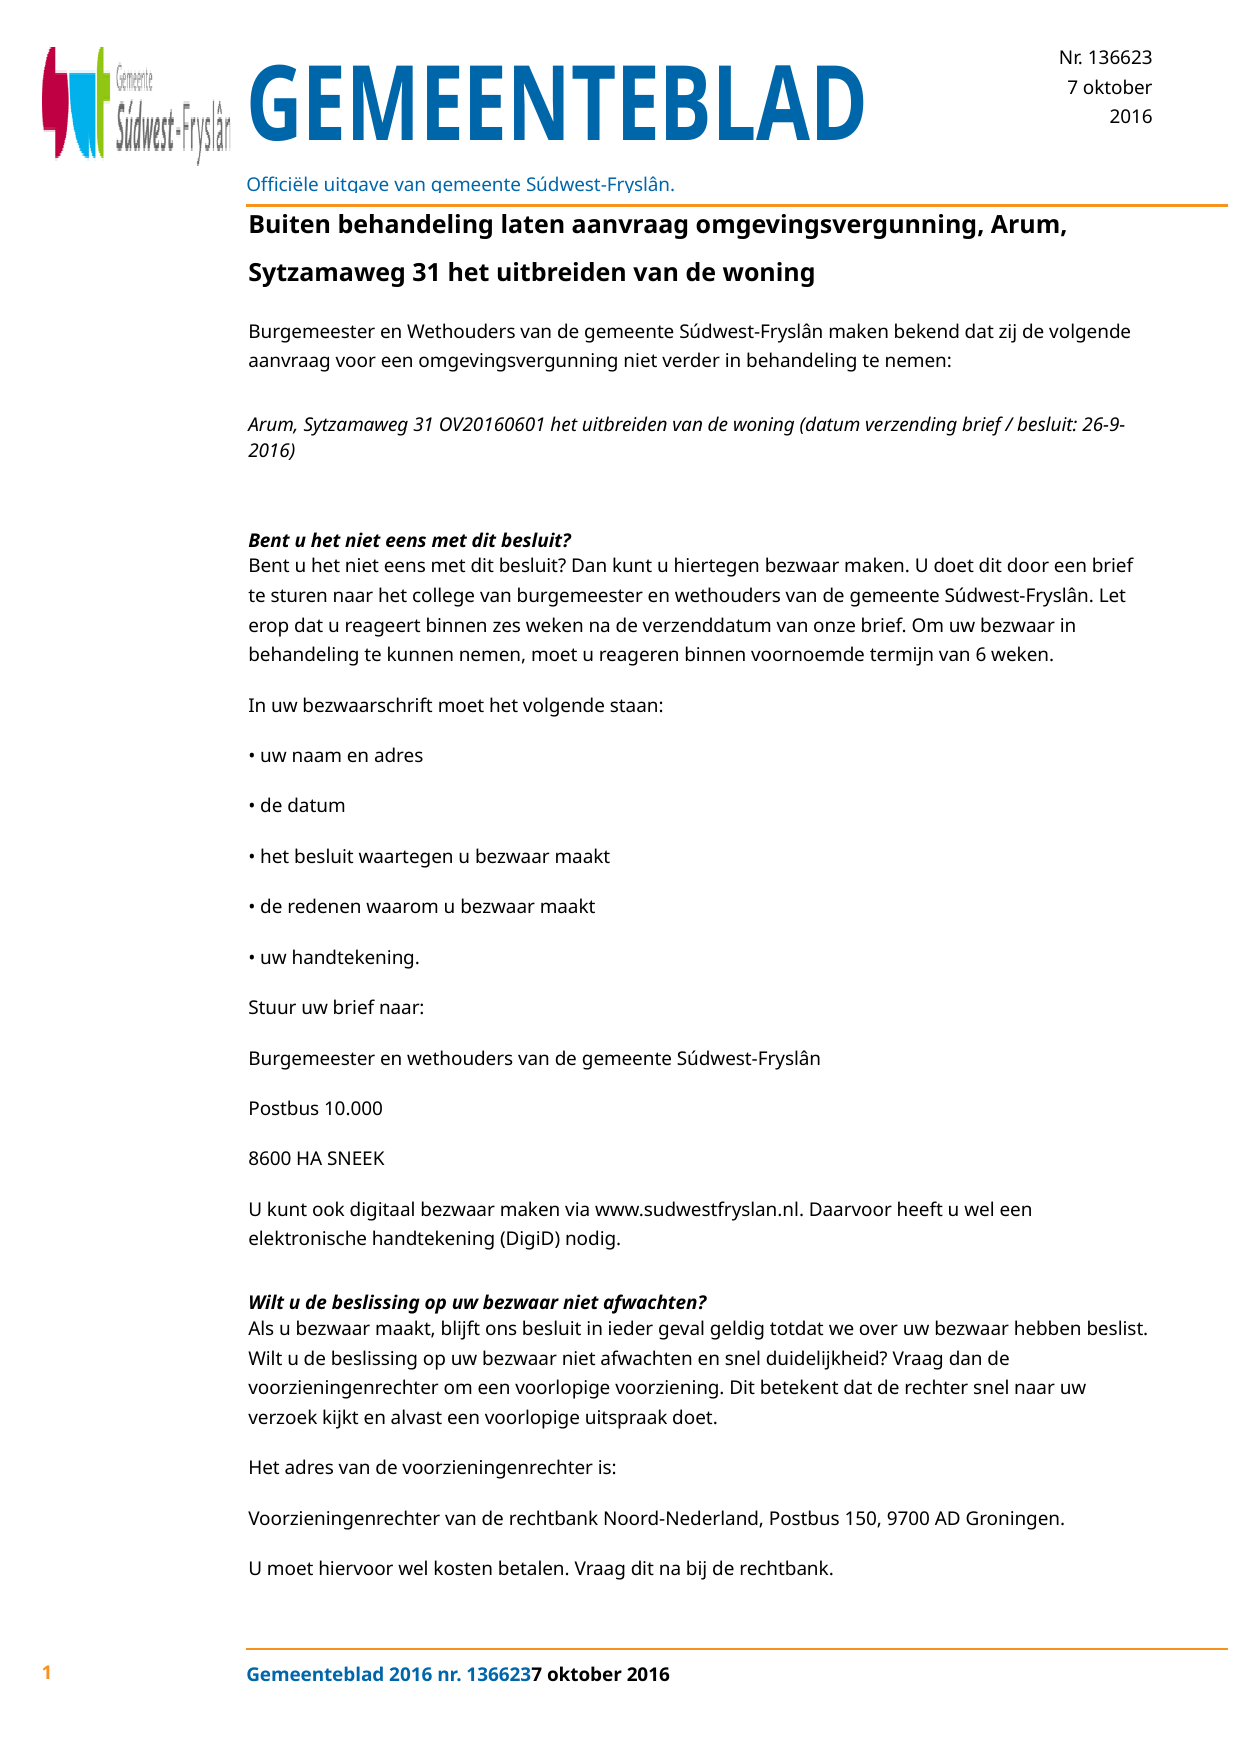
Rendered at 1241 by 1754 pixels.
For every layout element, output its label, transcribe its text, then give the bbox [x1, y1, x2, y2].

text Buiten behandeling laten aanvraag omgevingsvergunning, Arum, Sytzamaweg 31 het uitbreiden van de woning [248, 207, 1152, 288]
text Bent u het niet eens met dit besluit? [248, 527, 1152, 553]
text • uw handtekening. [248, 944, 1152, 969]
text Postbus 10.000 [248, 1095, 1152, 1121]
text Stuur uw brief naar: [248, 994, 1152, 1020]
text Wilt u de beslissing op uw bezwaar niet afwachten? [248, 1289, 1152, 1315]
text • het besluit waartegen u bezwaar maakt [248, 843, 1152, 869]
text U kunt ook digitaal bezwaar maken via www.sudwestfryslan.nl. Daarvoor heeft u wel een elektronische handtekening (DigiD) nodig. [248, 1196, 1152, 1251]
text Burgemeester en Wethouders van de gemeente Súdwest-Fryslân maken bekend dat zij de volgende aanvraag voor een omgevingsvergunning niet verder in behandeling te nemen: [248, 318, 1152, 373]
text Het adres van de voorzieningenrechter is: [248, 1454, 1152, 1480]
text In uw bezwaarschrift moet het volgende staan: [248, 692, 1152, 717]
text • de datum [248, 793, 1152, 818]
text Arum, Sytzamaweg 31 OV20160601 het uitbreiden van de woning (datum verzending brief / besluit: 26-9-2016) [248, 411, 1152, 463]
text Bent u het niet eens met dit besluit? Dan kunt u hiertegen bezwaar maken. U doet dit door een brief te sturen naar het college van burgemeester en wethouders van de gemeente Súdwest-Fryslân. Let erop dat u reageert binnen zes weken na de verzenddatum van onze brief. Om uw bezwaar in behandeling te kunnen nemen, moet u reageren binnen voornoemde termijn van 6 weken. [248, 553, 1152, 667]
text U moet hiervoor wel kosten betalen. Vraag dit na bij de rechtbank. [248, 1555, 1152, 1581]
picture [41, 47, 231, 172]
text 8600 HA SNEEK [248, 1146, 1152, 1171]
text • de redenen waarom u bezwaar maakt [248, 893, 1152, 919]
text Voorzieningenrechter van de rechtbank Noord-Nederland, Postbus 150, 9700 AD Groningen. [248, 1505, 1152, 1531]
text • uw naam en adres [248, 742, 1152, 768]
text Burgemeester en wethouders van de gemeente Súdwest-Fryslân [248, 1045, 1152, 1070]
text Als u bezwaar maakt, blijft ons besluit in ieder geval geldig totdat we over uw bezwaar hebben beslist. Wilt u de beslissing op uw bezwaar niet afwachten en snel duidelijkheid? Vraag dan de voorzieningenrechter om een voorlopige voorziening. Dit betekent dat de rechter snel naar uw verzoek kijkt en alvast een voorlopige uitspraak doet. [248, 1315, 1152, 1430]
